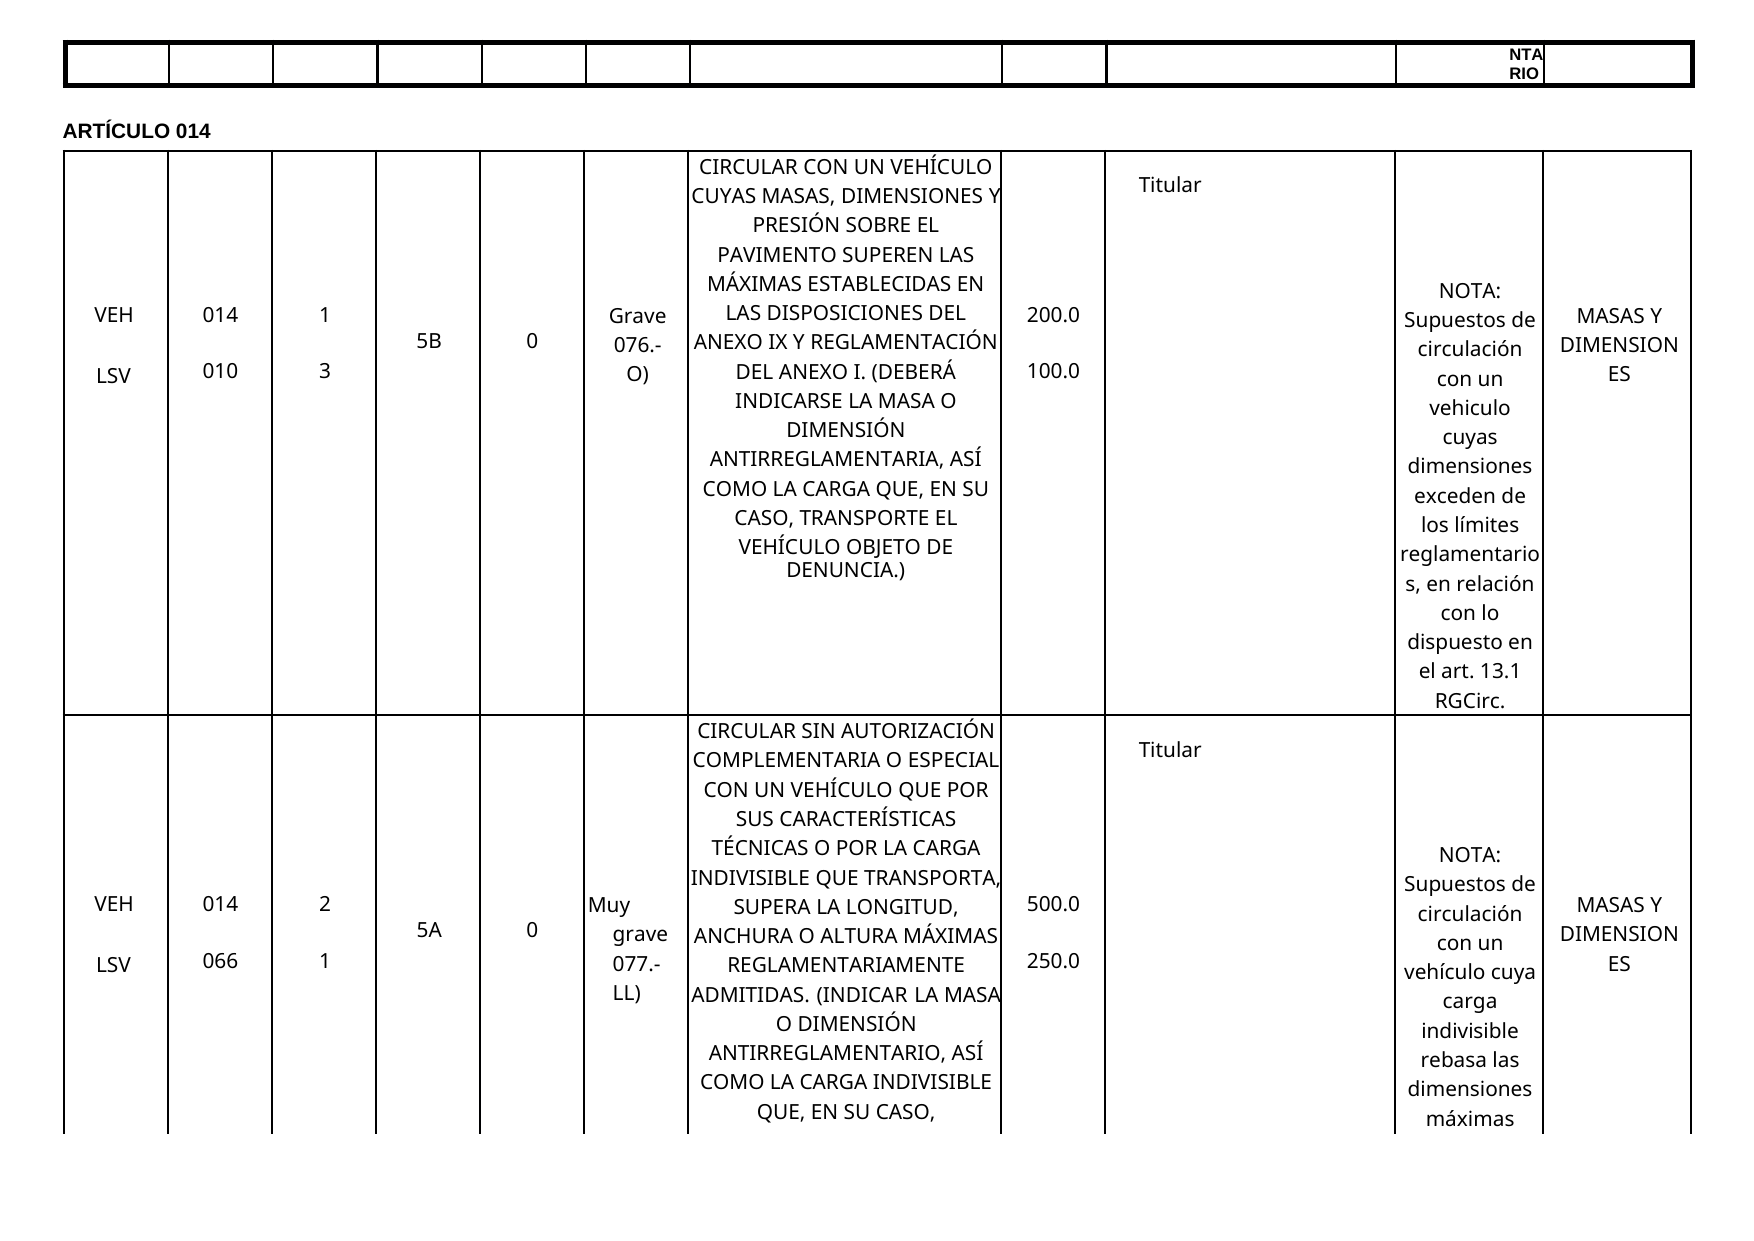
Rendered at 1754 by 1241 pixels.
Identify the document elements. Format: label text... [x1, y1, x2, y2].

table_cell Titular [1106, 716, 1394, 1134]
table_header NOTA: Supuestos de circulación con un vehiculo cuyas dimensiones exceden de los límites reglamentarios, en relación con lo dispuesto en el art. 13.1 RGCirc. [1396, 152, 1542, 714]
table_header Grave 076.- O) [585, 152, 687, 714]
table_header [68, 45, 168, 83]
table_header [1003, 45, 1105, 83]
table_cell 014 066 [169, 716, 271, 1134]
table_header MASAS Y DIMENSION ES [1544, 152, 1690, 714]
table_header 014 010 [169, 152, 271, 714]
table_cell 2 1 [273, 716, 375, 1134]
table_cell MASAS Y DIMENSION ES [1544, 716, 1690, 1134]
table_header [1108, 45, 1395, 83]
text ARTÍCULO 014 [62, 118, 1704, 142]
table_header 200.0 100.0 [1002, 152, 1104, 714]
table_cell VEH LSV [65, 716, 167, 1134]
table_header 0 [481, 152, 583, 714]
table_cell CIRCULAR SIN AUTORIZACIÓN COMPLEMENTARIA O ESPECIAL CON UN VEHÍCULO QUE POR SUS CARACTERÍSTICAS TÉCNICAS O POR LA CARGA INDIVISIBLE QUE TRANSPORTA, SUPERA LA LONGITUD, ANCHURA O ALTURA MÁXIMAS REGLAMENTARIAMENTE ADMITIDAS. (INDICAR LA MASA O DIMENSIÓN ANTIRREGLAMENTARIO, ASÍ COMO LA CARGA INDIVISIBLE QUE, EN SU CASO, [689, 716, 1000, 1134]
table_cell 5A [377, 716, 479, 1134]
table_cell 500.0 250.0 [1002, 716, 1104, 1134]
table_header [274, 45, 376, 83]
table_header [483, 45, 585, 83]
table_header Titular [1106, 152, 1394, 714]
table_header 1 3 [273, 152, 375, 714]
table_header [170, 45, 272, 83]
table_header CIRCULAR CON UN VEHÍCULO CUYAS MASAS, DIMENSIONES Y PRESIÓN SOBRE EL PAVIMENTO SUPEREN LAS MÁXIMAS ESTABLECIDAS EN LAS DISPOSICIONES DEL ANEXO IX Y REGLAMENTACIÓN DEL ANEXO I. (DEBERÁ INDICARSE LA MASA O DIMENSIÓN ANTIRREGLAMENTARIA, ASÍ COMO LA CARGA QUE, EN SU CASO, TRANSPORTE EL VEHÍCULO OBJETO DE DENUNCIA.) [689, 152, 1000, 714]
table_header 5B [377, 152, 479, 714]
table_header [587, 45, 689, 83]
table_header NTARIO [1397, 45, 1543, 83]
table_header [691, 45, 1001, 83]
table_cell NOTA: Supuestos de circulación con un vehículo cuya carga indivisible rebasa las dimensiones máximas [1396, 716, 1542, 1134]
table_header [379, 45, 481, 83]
table_cell 0 [481, 716, 583, 1134]
table_header [1545, 45, 1690, 83]
table_cell Muy grave 077.- LL) [585, 716, 687, 1134]
table_header VEH LSV [65, 152, 167, 714]
